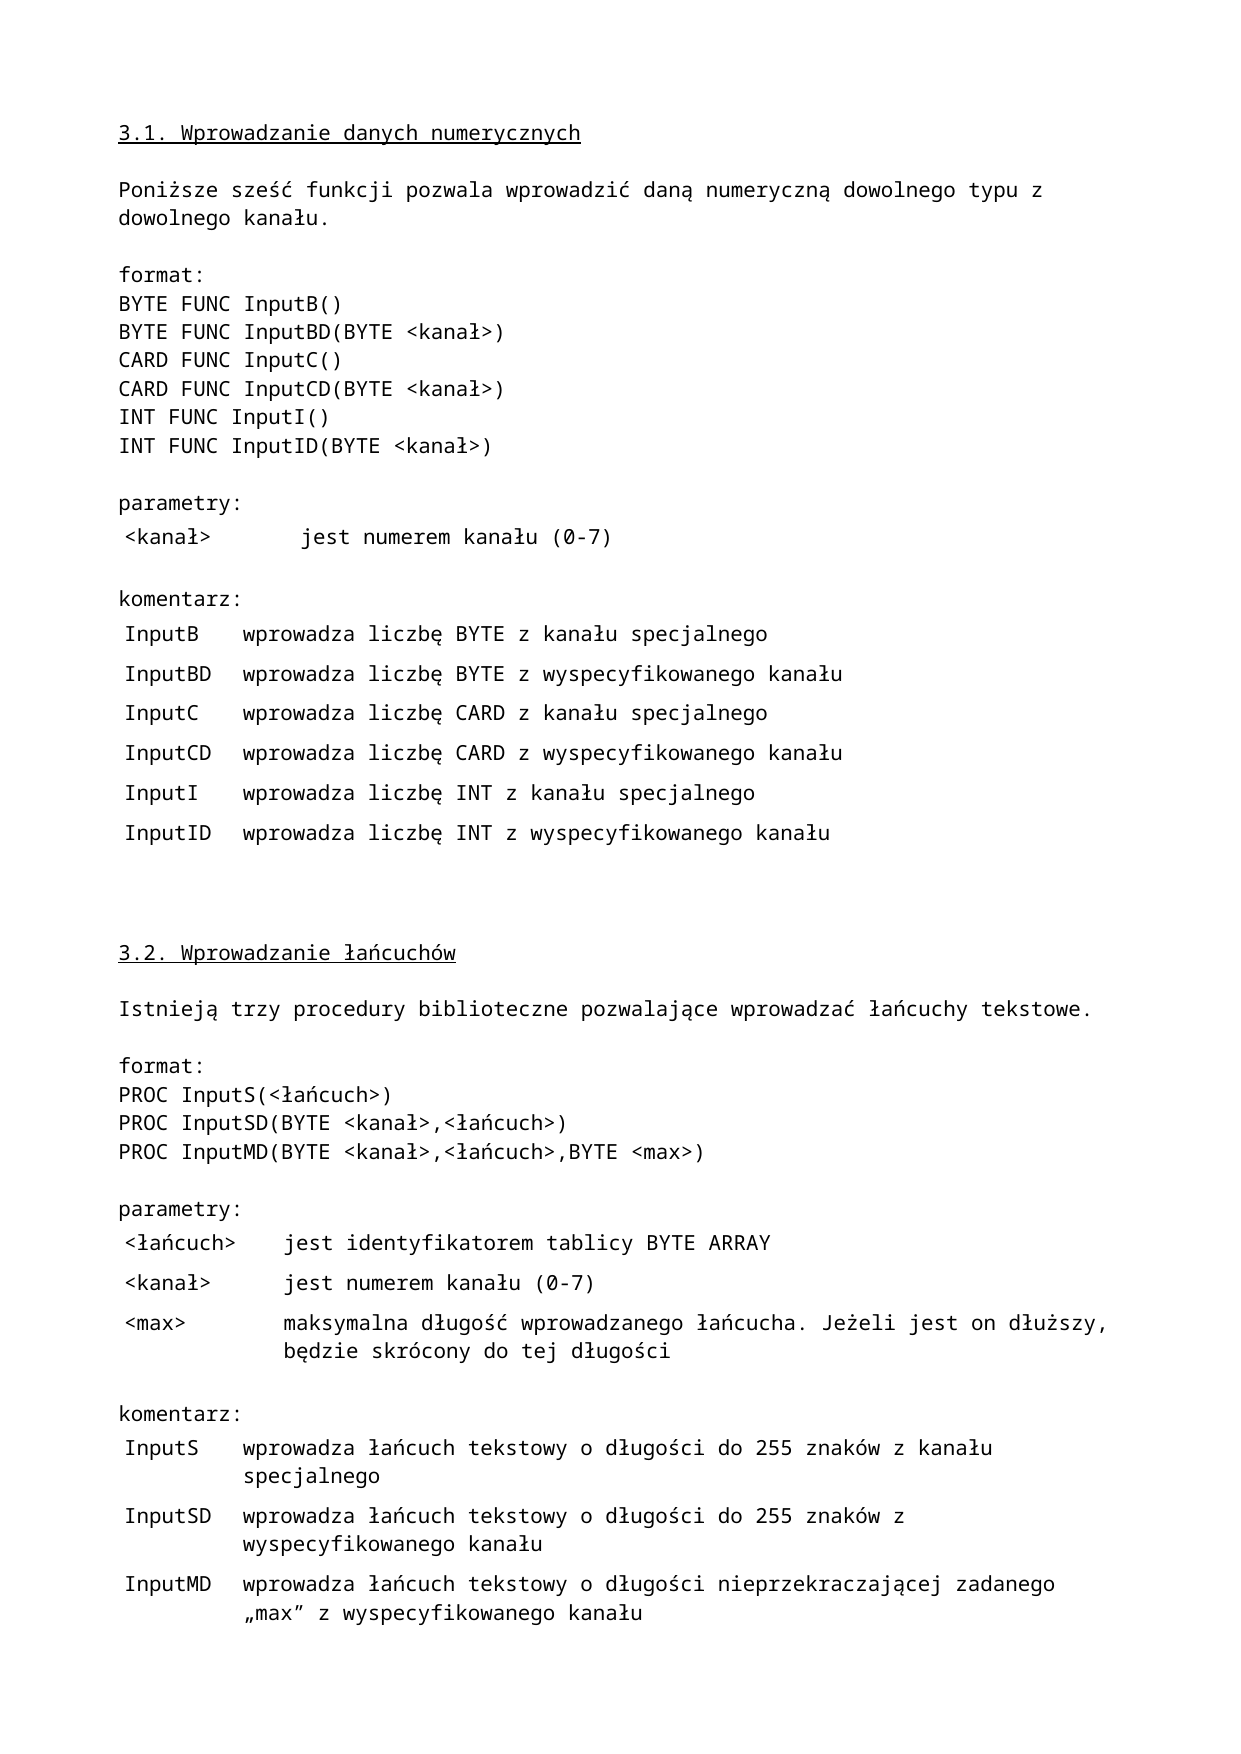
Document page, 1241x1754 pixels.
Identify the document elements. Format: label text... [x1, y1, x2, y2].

text CARD FUNC InputCD(BYTE <kanał>) [118, 374, 1122, 402]
table_header InputS [118, 1427, 237, 1495]
table_cell wprowadza liczbę BYTE z wyspecyfikowanego kanału [237, 653, 1123, 693]
table_cell maksymalna długość wprowadzanego łańcucha. Jeżeli jest on dłuższy, będzie skrócony do tej długości [278, 1302, 1123, 1370]
table_cell wprowadza liczbę CARD z kanału specjalnego [237, 693, 1123, 733]
table_cell InputID [118, 813, 237, 852]
text komentarz: [118, 1399, 1122, 1427]
table_cell <max> [118, 1302, 277, 1370]
table_header wprowadza liczbę BYTE z kanału specjalnego [237, 613, 1123, 653]
text Istnieją trzy procedury biblioteczne pozwalające wprowadzać łańcuchy tekstowe. [118, 994, 1122, 1023]
table_cell jest numerem kanału (0-7) [278, 1262, 1123, 1302]
table_header jest identyfikatorem tablicy BYTE ARRAY [278, 1222, 1123, 1262]
text PROC InputS(<łańcuch>) [118, 1080, 1122, 1108]
text Poniższe sześć funkcji pozwala wprowadzić daną numeryczną dowolnego typu z dowolnego kanału. [118, 175, 1122, 232]
table_cell InputC [118, 693, 237, 733]
text INT FUNC InputI() [118, 402, 1122, 431]
table_cell InputMD [118, 1564, 237, 1632]
text format: [118, 260, 1122, 289]
table_cell InputCD [118, 733, 237, 773]
text format: [118, 1051, 1122, 1080]
table_header <łańcuch> [118, 1222, 277, 1262]
table_cell InputI [118, 773, 237, 812]
table_cell InputSD [118, 1495, 237, 1564]
table_header InputB [118, 613, 237, 653]
text CARD FUNC InputC() [118, 346, 1122, 374]
text parametry: [118, 488, 1122, 516]
table_header <kanał> [118, 516, 295, 556]
table_cell <kanał> [118, 1262, 277, 1302]
text PROC InputMD(BYTE <kanał>,<łańcuch>,BYTE <max>) [118, 1137, 1122, 1165]
table_header jest numerem kanału (0-7) [295, 516, 1123, 556]
table_cell InputBD [118, 653, 237, 693]
text INT FUNC InputID(BYTE <kanał>) [118, 431, 1122, 459]
table_cell wprowadza liczbę INT z kanału specjalnego [237, 773, 1123, 812]
table_header wprowadza łańcuch tekstowy o długości do 255 znaków z kanału specjalnego [237, 1427, 1123, 1495]
text 3.2. Wprowadzanie łańcuchów [118, 938, 1122, 966]
table_cell wprowadza łańcuch tekstowy o długości do 255 znaków z wyspecyfikowanego kanału [237, 1495, 1123, 1564]
text 3.1. Wprowadzanie danych numerycznych [118, 118, 1122, 147]
text PROC InputSD(BYTE <kanał>,<łańcuch>) [118, 1108, 1122, 1137]
text BYTE FUNC InputBD(BYTE <kanał>) [118, 317, 1122, 346]
table_cell wprowadza łańcuch tekstowy o długości nieprzekraczającej zadanego „max” z wyspecyfikowanego kanału [237, 1564, 1123, 1632]
text BYTE FUNC InputB() [118, 289, 1122, 317]
text parametry: [118, 1194, 1122, 1222]
text komentarz: [118, 584, 1122, 613]
table_cell wprowadza liczbę CARD z wyspecyfikowanego kanału [237, 733, 1123, 773]
table_cell wprowadza liczbę INT z wyspecyfikowanego kanału [237, 813, 1123, 852]
